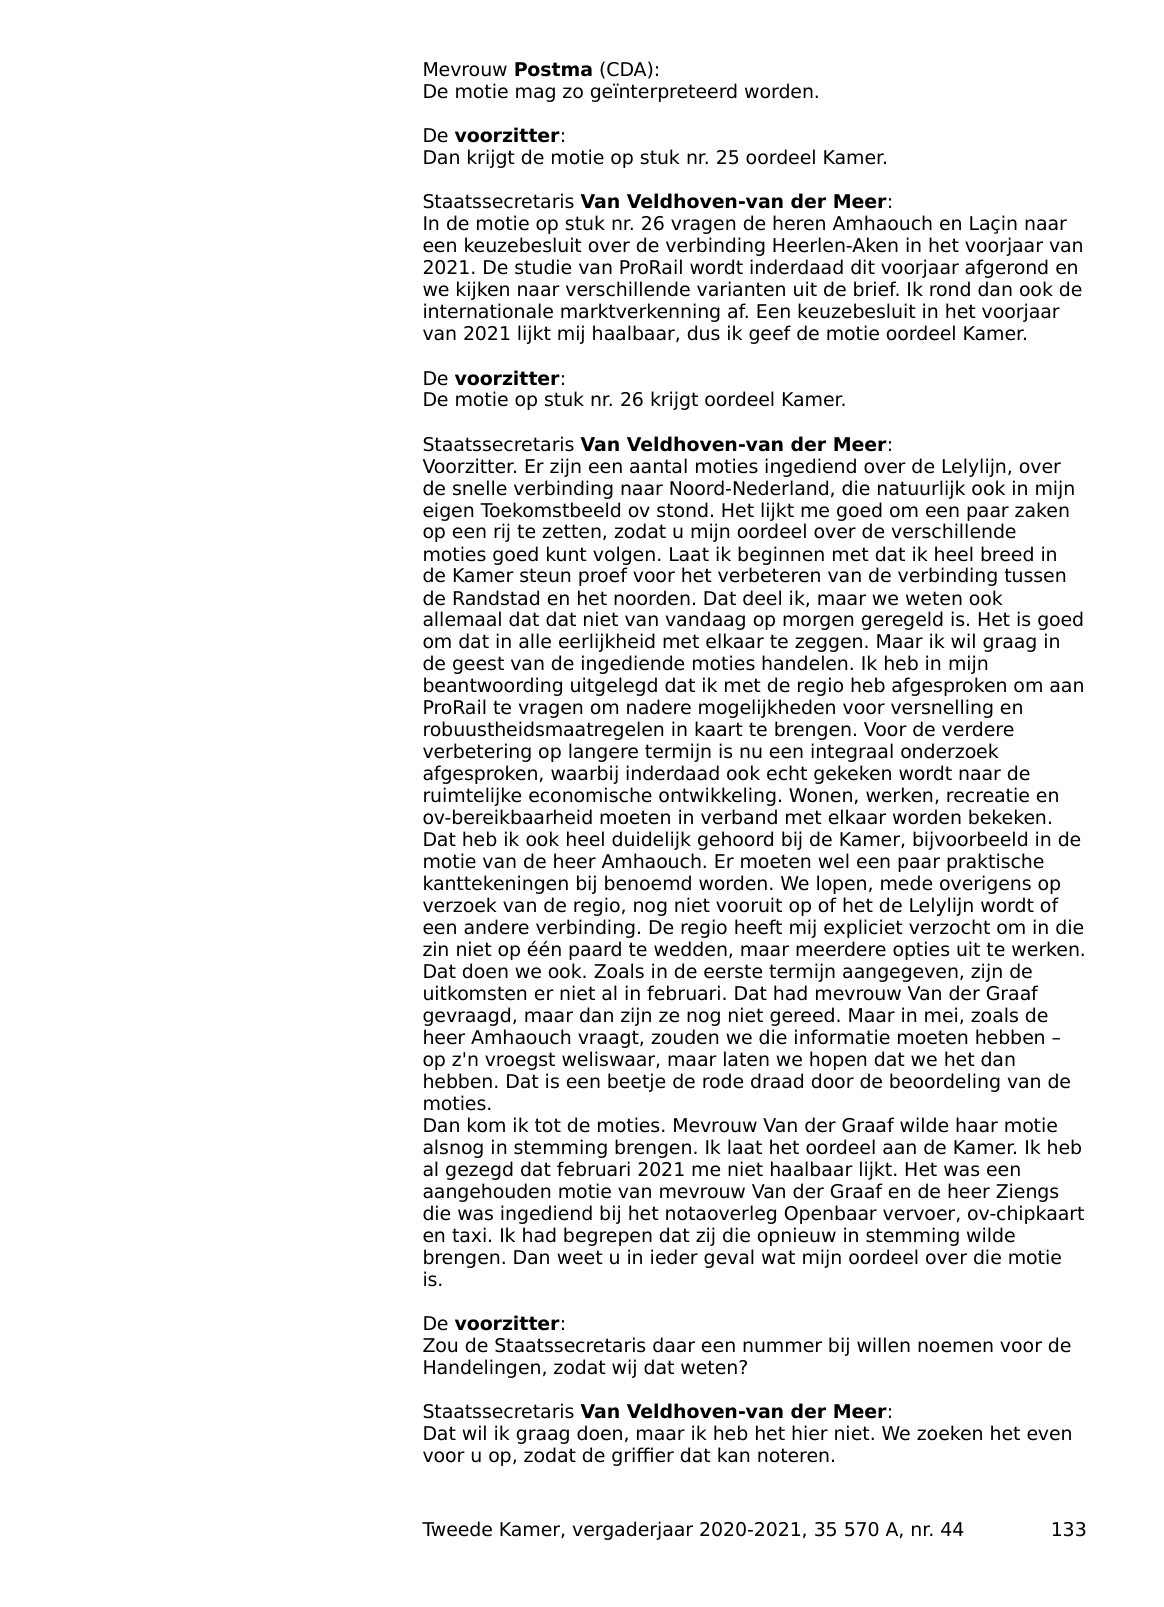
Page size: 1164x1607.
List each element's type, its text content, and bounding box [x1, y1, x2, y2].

text Staatssecretaris Van Veldhoven-van der Meer: [422, 191, 1087, 213]
text Staatssecretaris Van Veldhoven-van der Meer: [422, 433, 1087, 456]
text Zou de Staatssecretaris daar een nummer bij willen noemen voor de Handelingen, zodat wij dat weten? [422, 1335, 1087, 1379]
text Voorzitter. Er zijn een aantal moties ingediend over de Lelylijn, over de snelle verbinding naar Noord-Nederland, die natuurlijk ook in mijn eigen Toekomstbeeld ov stond. Het lijkt me goed om een paar zaken op een rij te zetten, zodat u mijn oordeel over de verschillende moties goed kunt volgen. Laat ik beginnen met dat ik heel breed in de Kamer steun proef voor het verbeteren van de verbinding tussen de Randstad en het noorden. Dat deel ik, maar we weten ook allemaal dat dat niet van vandaag op morgen geregeld is. Het is goed om dat in alle eerlijkheid met elkaar te zeggen. Maar ik wil graag in de geest van de ingediende moties handelen. Ik heb in mijn beantwoording uitgelegd dat ik met de regio heb afgesproken om aan ProRail te vragen om nadere mogelijkheden voor versnelling en robuustheidsmaatregelen in kaart te brengen. Voor de verdere verbetering op langere termijn is nu een integraal onderzoek afgesproken, waarbij inderdaad ook echt gekeken wordt naar de ruimtelijke economische ontwikkeling. Wonen, werken, recreatie en ov-bereikbaarheid moeten in verband met elkaar worden bekeken. Dat heb ik ook heel duidelijk gehoord bij de Kamer, bijvoorbeeld in de motie van de heer Amhaouch. Er moeten wel een paar praktische kanttekeningen bij benoemd worden. We lopen, mede overigens op verzoek van de regio, nog niet vooruit op of het de Lelylijn wordt of een andere verbinding. De regio heeft mij expliciet verzocht om in die zin niet op één paard te wedden, maar meerdere opties uit te werken. Dat doen we ook. Zoals in de eerste termijn aangegeven, zijn de uitkomsten er niet al in februari. Dat had mevrouw Van der Graaf gevraagd, maar dan zijn ze nog niet gereed. Maar in mei, zoals de heer Amhaouch vraagt, zouden we die informatie moeten hebben – op z'n vroegst weliswaar, maar laten we hopen dat we het dan hebben. Dat is een beetje de rode draad door de beoordeling van de moties. [422, 456, 1087, 1115]
text Staatssecretaris Van Veldhoven-van der Meer: [422, 1401, 1087, 1423]
text De motie op stuk nr. 26 krijgt oordeel Kamer. [422, 389, 1087, 411]
text In de motie op stuk nr. 26 vragen de heren Amhaouch en Laçin naar een keuzebesluit over de verbinding Heerlen-Aken in het voorjaar van 2021. De studie van ProRail wordt inderdaad dit voorjaar afgerond en we kijken naar verschillende varianten uit de brief. Ik rond dan ook de internationale marktverkenning af. Een keuzebesluit in het voorjaar van 2021 lijkt mij haalbaar, dus ik geef de motie oordeel Kamer. [422, 213, 1087, 345]
text Mevrouw Postma (CDA): [422, 59, 1087, 81]
text De voorzitter: [422, 1313, 1087, 1335]
text Dan kom ik tot de moties. Mevrouw Van der Graaf wilde haar motie alsnog in stemming brengen. Ik laat het oordeel aan de Kamer. Ik heb al gezegd dat februari 2021 me niet haalbaar lijkt. Het was een aangehouden motie van mevrouw Van der Graaf en de heer Ziengs die was ingediend bij het notaoverleg Openbaar vervoer, ov-chipkaart en taxi. Ik had begrepen dat zij die opnieuw in stemming wilde brengen. Dan weet u in ieder geval wat mijn oordeel over die motie is. [422, 1115, 1087, 1291]
text Dat wil ik graag doen, maar ik heb het hier niet. We zoeken het even voor u op, zodat de griffier dat kan noteren. [422, 1423, 1087, 1467]
text De motie mag zo geïnterpreteerd worden. [422, 81, 1087, 103]
text De voorzitter: [422, 125, 1087, 147]
text De voorzitter: [422, 367, 1087, 389]
text Dan krijgt de motie op stuk nr. 25 oordeel Kamer. [422, 147, 1087, 169]
